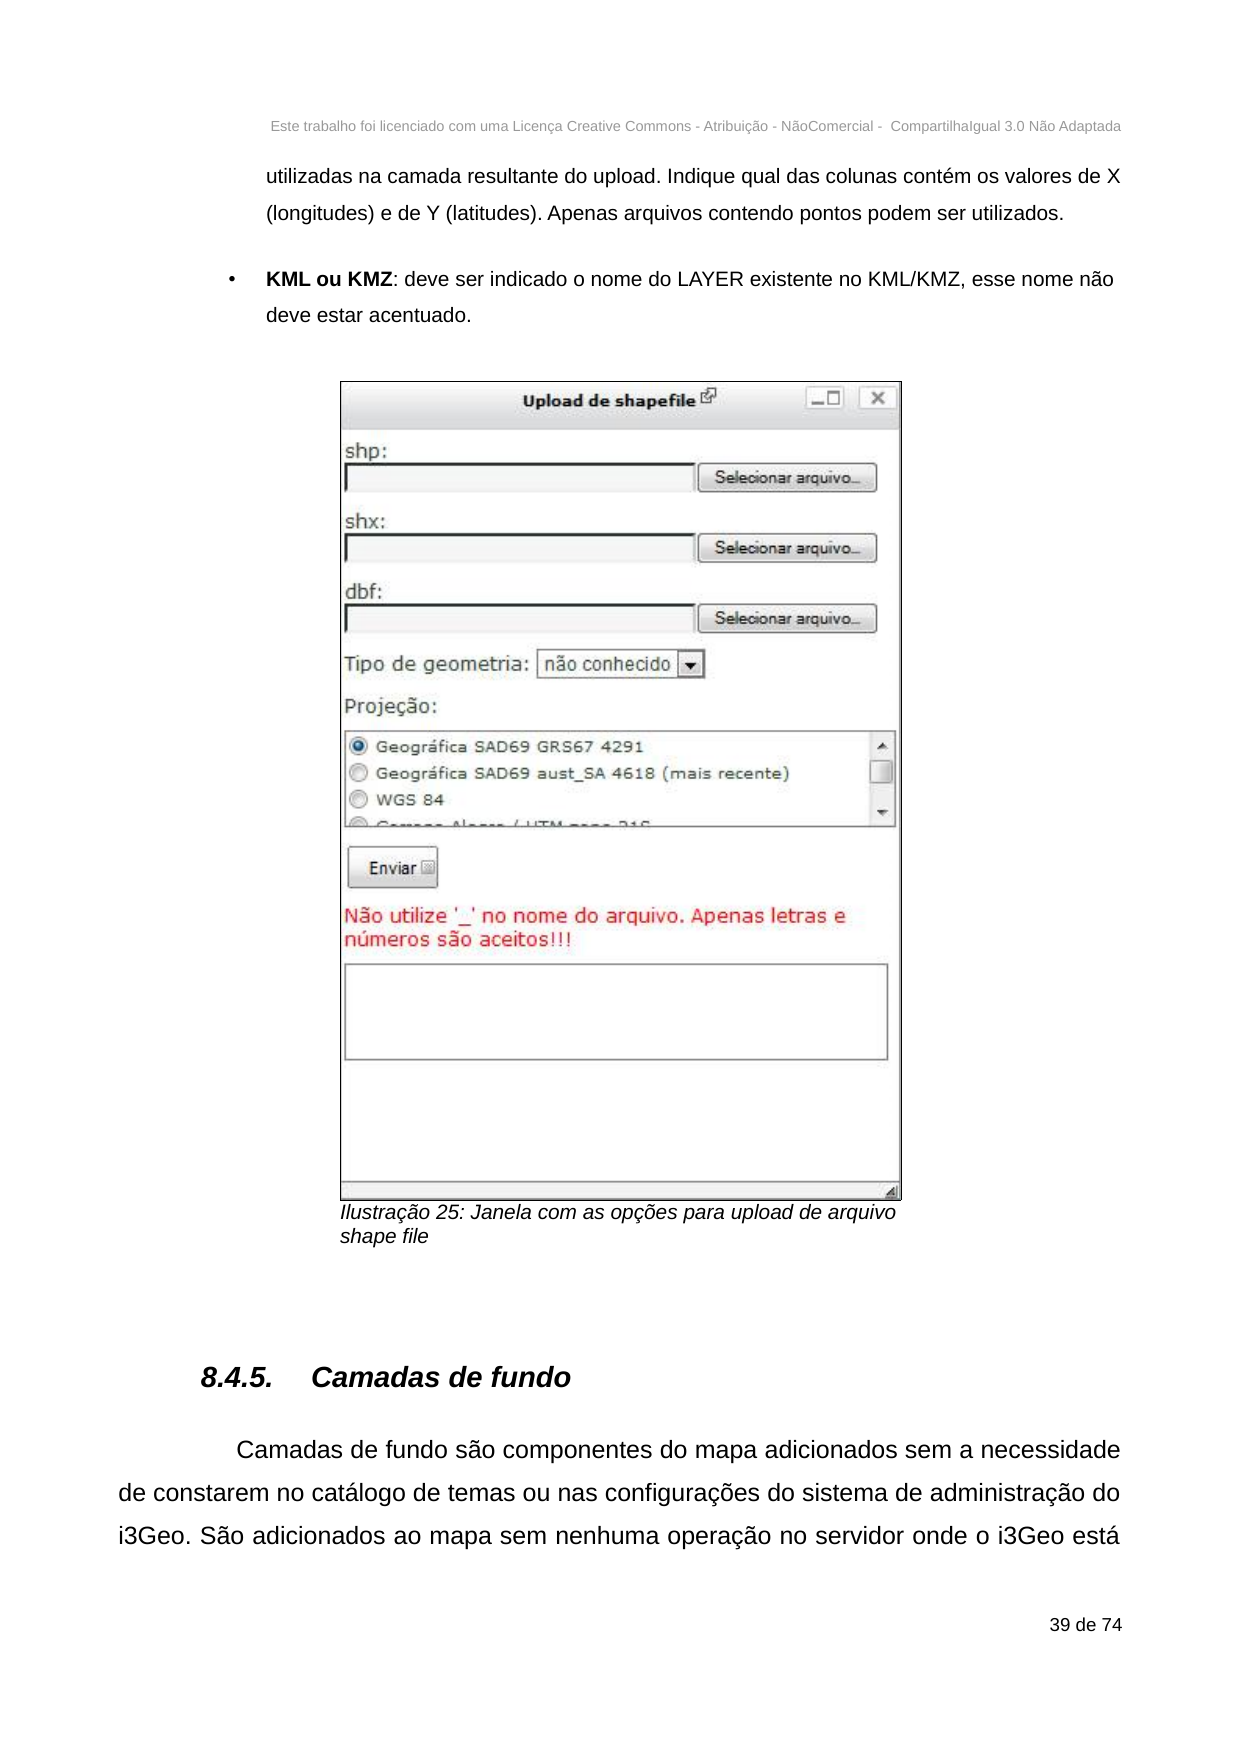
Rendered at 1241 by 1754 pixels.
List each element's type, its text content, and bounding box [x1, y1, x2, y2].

text Ilustração 25: Janela com as opções para upload de arquivo shape file [340, 1201, 901, 1248]
picture [341, 382, 901, 1200]
list utilizadas na camada resultante do upload. Indique qual das colunas contém os valores de X (longitudes) e de Y (latitudes). Apenas arquivos contendo pontos podem ser utilizados. [228, 164, 1122, 224]
list KML ou KMZ: deve ser indicado o nome do LAYER existente no KML/KMZ, esse nome não deve estar acentuado. [228, 266, 1122, 326]
text Camadas de fundo são componentes do mapa adicionados sem a necessidade de constarem no catálogo de temas ou nas configurações do sistema de administração do i3Geo. São adicionados ao mapa sem nenhuma operação no servidor onde o i3Geo está [118, 1435, 1122, 1550]
subtitle Camadas de fundo [163, 1360, 1122, 1393]
